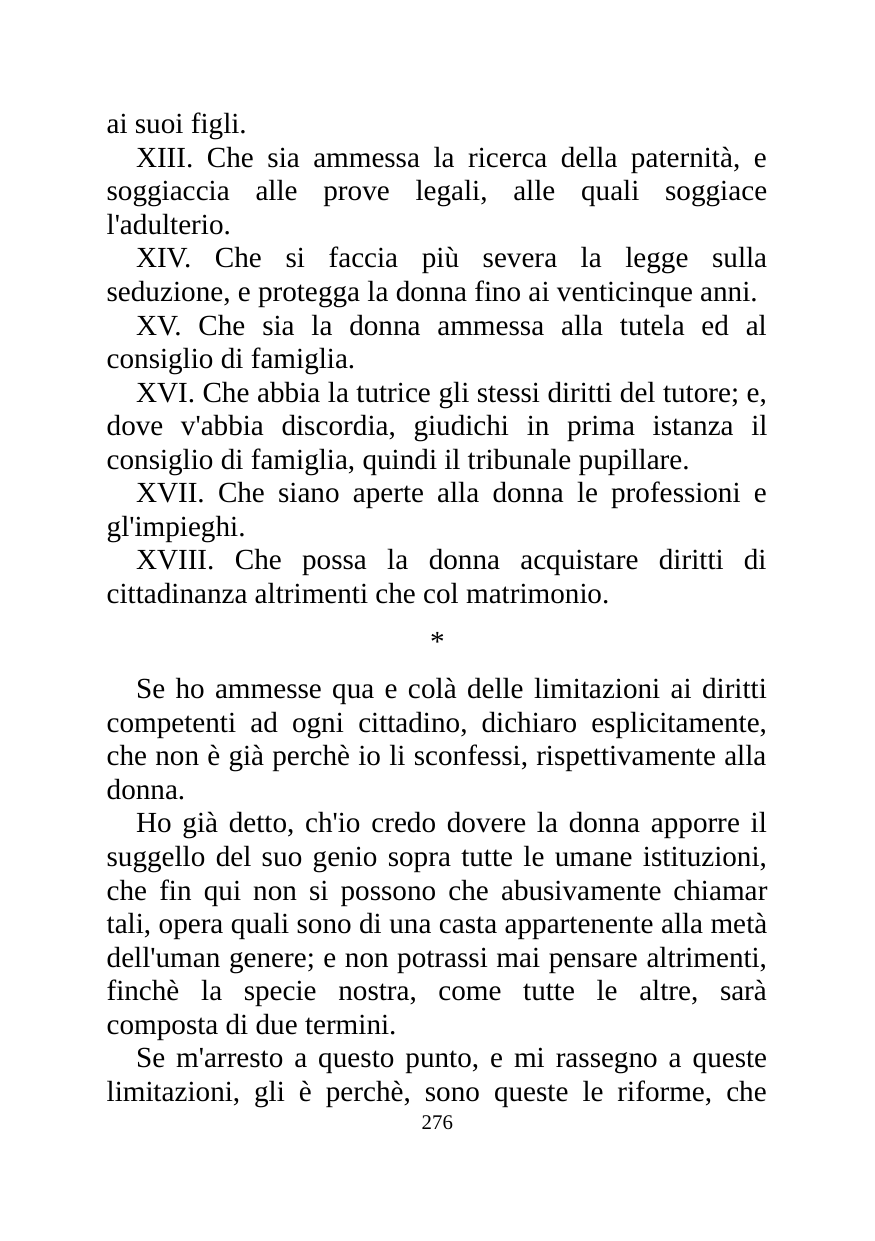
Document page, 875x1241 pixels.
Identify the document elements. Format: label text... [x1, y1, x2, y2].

text XV. Che sia la donna ammessa alla tutela ed al consiglio di famiglia. [106, 308, 768, 375]
text Se ho ammesse qua e colà delle limitazioni ai diritti competenti ad ogni cittadino, dichiaro esplicitamente, che non è già perchè io li sconfessi, rispettivamente alla donna. [106, 671, 768, 806]
text XIV. Che si faccia più severa la legge sulla seduzione, e protegga la donna fino ai venticinque anni. [106, 241, 768, 308]
text XVI. Che abbia la tutrice gli stessi diritti del tutore; e, dove v'abbia discordia, giudichi in prima istanza il consiglio di famiglia, quindi il tribunale pupillare. [106, 375, 768, 475]
text ai suoi figli. [106, 106, 768, 140]
text * [106, 624, 768, 657]
text XVII. Che siano aperte alla donna le professioni e gl'impieghi. [106, 475, 768, 542]
text Ho già detto, ch'io credo dovere la donna apporre il suggello del suo genio sopra tutte le umane istituzioni, che fin qui non si possono che abusivamente chiamar tali, opera quali sono di una casta appartenente alla metà dell'uman genere; e non potrassi mai pensare altrimenti, finchè la specie nostra, come tutte le altre, sarà composta di due termini. [106, 806, 768, 1040]
text XVIII. Che possa la donna acquistare diritti di cittadinanza altrimenti che col matrimonio. [106, 542, 768, 609]
text Se m'arresto a questo punto, e mi rassegno a queste limitazioni, gli è perchè, sono queste le riforme, che [106, 1040, 768, 1107]
text XIII. Che sia ammessa la ricerca della paternità, e soggiaccia alle prove legali, alle quali soggiace l'adulterio. [106, 140, 768, 241]
